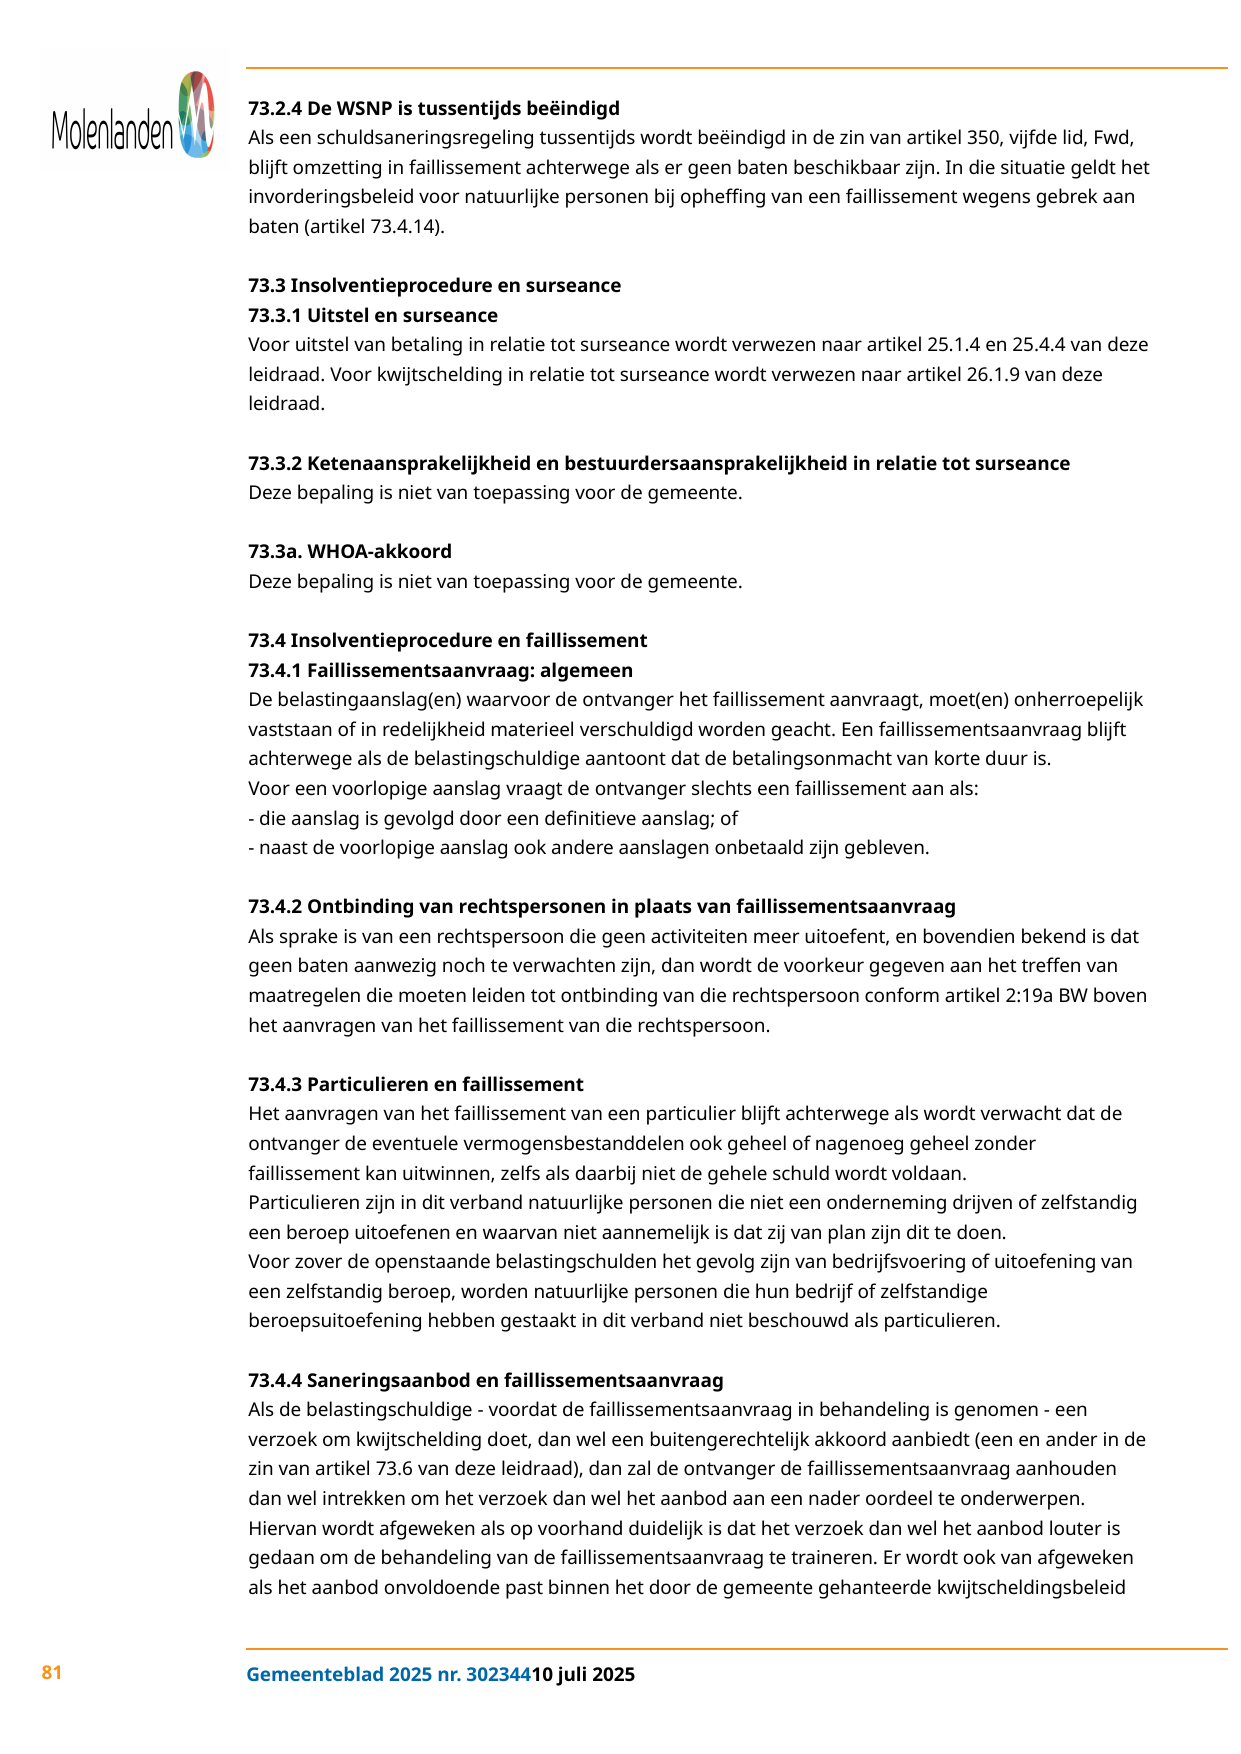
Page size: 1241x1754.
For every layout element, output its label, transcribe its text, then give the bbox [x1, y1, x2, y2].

text 73.4.3 Particulieren en faillissement [248, 1071, 1152, 1097]
text 73.4.1 Faillissementsaanvraag: algemeen [248, 657, 1152, 683]
text Deze bepaling is niet van toepassing voor de gemeente. [248, 479, 1152, 505]
text 73.3 Insolventieprocedure en surseance [248, 272, 1152, 298]
text Particulieren zijn in dit verband natuurlijke personen die niet een onderneming drijven of zelfstandig een beroep uitoefenen en waarvan niet aannemelijk is dat zij van plan zijn dit te doen. [248, 1189, 1152, 1245]
text Als een schuldsaneringsregeling tussentijds wordt beëindigd in de zin van artikel 350, vijfde lid, Fwd, blijft omzetting in faillissement achterwege als er geen baten beschikbaar zijn. In die situatie geldt het invorderingsbeleid voor natuurlijke personen bij opheffing van een faillissement wegens gebrek aan baten (artikel 73.4.14). [248, 124, 1152, 239]
text - die aanslag is gevolgd door een definitieve aanslag; of [248, 805, 1152, 831]
text Hiervan wordt afgeweken als op voorhand duidelijk is dat het verzoek dan wel het aanbod louter is gedaan om de behandeling van de faillissementsaanvraag te traineren. Er wordt ook van afgeweken als het aanbod onvoldoende past binnen het door de gemeente gehanteerde kwijtscheldingsbeleid [248, 1515, 1152, 1600]
text 73.3a. WHOA-akkoord [248, 538, 1152, 564]
text Deze bepaling is niet van toepassing voor de gemeente. [248, 568, 1152, 594]
text Voor een voorlopige aanslag vraagt de ontvanger slechts een faillissement aan als: [248, 775, 1152, 801]
text De belastingaanslag(en) waarvoor de ontvanger het faillissement aanvraagt, moet(en) onherroepelijk vaststaan of in redelijkheid materieel verschuldigd worden geacht. Een faillissementsaanvraag blijft achterwege als de belastingschuldige aantoont dat de betalingsonmacht van korte duur is. [248, 686, 1152, 771]
text Het aanvragen van het faillissement van een particulier blijft achterwege als wordt verwacht dat de ontvanger de eventuele vermogensbestanddelen ook geheel of nagenoeg geheel zonder faillissement kan uitwinnen, zelfs als daarbij niet de gehele schuld wordt voldaan. [248, 1101, 1152, 1186]
text 73.4.4 Saneringsaanbod en faillissementsaanvraag [248, 1367, 1152, 1393]
text 73.4 Insolventieprocedure en faillissement [248, 627, 1152, 653]
text 73.3.2 Ketenaansprakelijkheid en bestuurdersaansprakelijkheid in relatie tot surseance [248, 450, 1152, 476]
text Voor zover de openstaande belastingschulden het gevolg zijn van bedrijfsvoering of uitoefening van een zelfstandig beroep, worden natuurlijke personen die hun bedrijf of zelfstandige beroepsuitoefening hebben gestaakt in dit verband niet beschouwd als particulieren. [248, 1248, 1152, 1333]
text Als de belastingschuldige - voordat de faillissementsaanvraag in behandeling is genomen - een verzoek om kwijtschelding doet, dan wel een buitengerechtelijk akkoord aanbiedt (een en ander in de zin van artikel 73.6 van deze leidraad), dan zal de ontvanger de faillissementsaanvraag aanhouden dan wel intrekken om het verzoek dan wel het aanbod aan een nader oordeel te onderwerpen. [248, 1396, 1152, 1511]
text Voor uitstel van betaling in relatie tot surseance wordt verwezen naar artikel 25.1.4 en 25.4.4 van deze leidraad. Voor kwijtschelding in relatie tot surseance wordt verwezen naar artikel 26.1.9 van deze leidraad. [248, 331, 1152, 416]
picture [41, 47, 231, 172]
text Als sprake is van een rechtspersoon die geen activiteiten meer uitoefent, en bovendien bekend is dat geen baten aanwezig noch te verwachten zijn, dan wordt de voorkeur gegeven aan het treffen van maatregelen die moeten leiden tot ontbinding van die rechtspersoon conform artikel 2:19a BW boven het aanvragen van het faillissement van die rechtspersoon. [248, 923, 1152, 1038]
text 73.3.1 Uitstel en surseance [248, 302, 1152, 328]
text 73.4.2 Ontbinding van rechtspersonen in plaats van faillissementsaanvraag [248, 893, 1152, 919]
text - naast de voorlopige aanslag ook andere aanslagen onbetaald zijn gebleven. [248, 834, 1152, 860]
text 73.2.4 De WSNP is tussentijds beëindigd [248, 95, 1152, 121]
